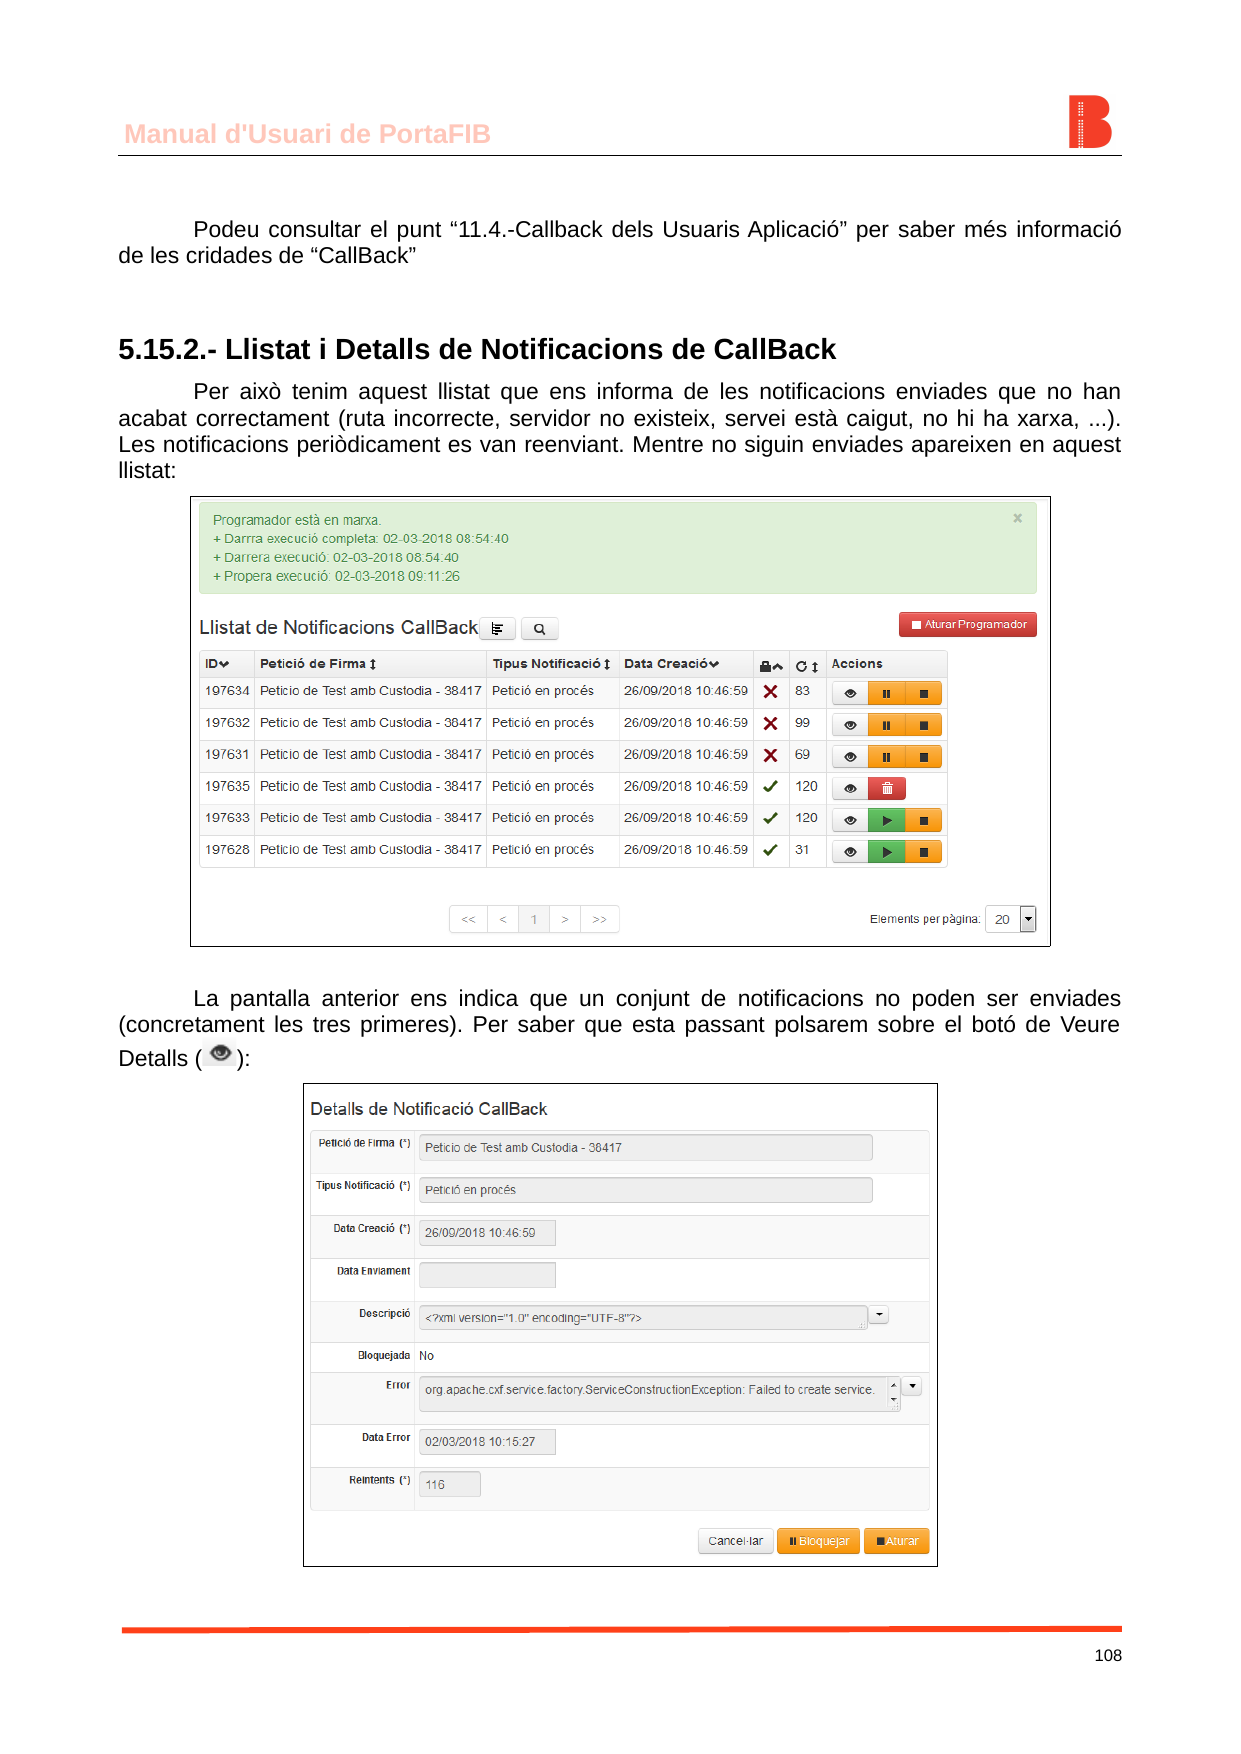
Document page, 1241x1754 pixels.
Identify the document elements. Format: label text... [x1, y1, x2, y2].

subtitle Llistat i Detalls de Notificacions de CallBack [118, 332, 1122, 366]
picture [306, 1086, 935, 1564]
text Per això tenim aquest llistat que ens informa de les notificacions enviades que no han acabat correctament (ruta incorrecte, servidor no existeix, servei està caigut, no hi ha xarxa, ...). Les notificacions periòdicament es van reenviant. Mentre no siguin enviades apareixen en aquest llistat: [118, 378, 1122, 484]
picture [202, 1037, 237, 1066]
text La pantalla anterior ens indica que un conjunt de notificacions no poden ser enviades (concretament les tres primeres). Per saber que esta passant polsarem sobre el botó de Veure Detalls (): [118, 985, 1122, 1071]
text Podeu consultar el punt “11.4Callback dels Usuaris Aplicació” per saber més informació de les cridades de “CallBack” [118, 216, 1122, 268]
picture [192, 499, 1048, 944]
picture [1063, 94, 1117, 150]
